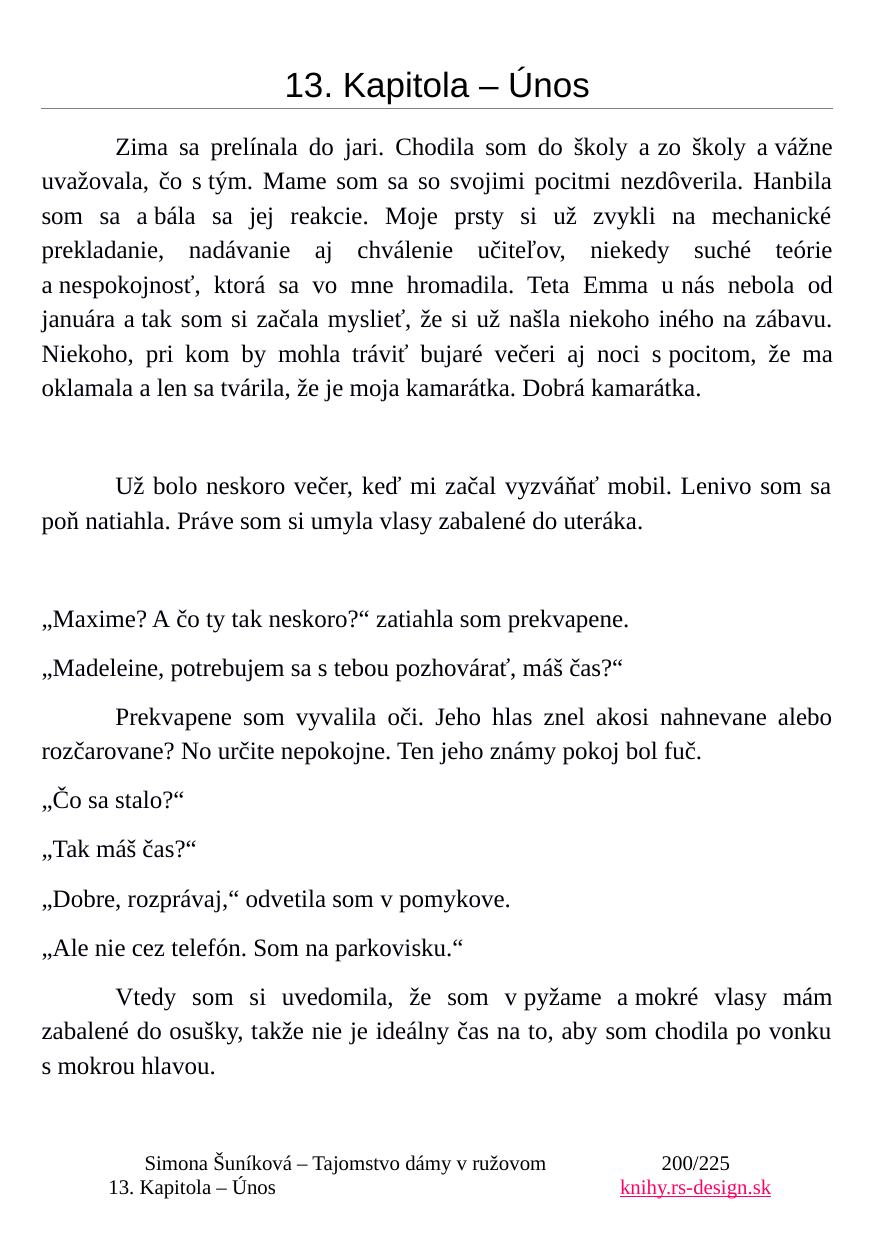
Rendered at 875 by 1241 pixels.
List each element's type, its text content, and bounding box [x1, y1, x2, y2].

text „Ale nie cez telefón. Som na parkovisku.“ [41, 933, 833, 961]
subtitle 13. Kapitola – Únos [41, 62, 833, 108]
text „Tak máš čas?“ [41, 834, 833, 863]
text „Madeleine, potrebujem sa s tebou pozhovárať, máš čas?“ [41, 653, 833, 682]
text Zima sa prelínala do jari. Chodila som do školy a zo školy a vážne uvažovala, čo s tým. Mame som sa so svojimi pocitmi nezdôverila. Hanbila som sa a bála sa jej reakcie. Moje prsty si už zvykli na mechanické prekladanie, nadávanie aj chválenie učiteľov, niekedy suché teórie a nespokojnosť, ktorá sa vo mne hromadila. Teta Emma u nás nebola od januára a tak som si začala myslieť, že si už našla niekoho iného na zábavu. Niekoho, pri kom by mohla tráviť bujaré večeri aj noci s pocitom, že ma oklamala a len sa tvárila, že je moja kamarátka. Dobrá kamarátka. [41, 132, 833, 402]
text „Maxime? A čo ty tak neskoro?“ zatiahla som prekvapene. [41, 604, 833, 633]
text Vtedy som si uvedomila, že som v pyžame a mokré vlasy mám zabalené do osušky, takže nie je ideálny čas na to, aby som chodila po vonku s mokrou hlavou. [41, 982, 833, 1079]
text „Čo sa stalo?“ [41, 786, 833, 814]
text Prekvapene som vyvalila oči. Jeho hlas znel akosi nahnevane alebo rozčarovane? No určite nepokojne. Ten jeho známy pokoj bol fuč. [41, 702, 833, 765]
text „Dobre, rozprávaj,“ odvetila som v pomykove. [41, 884, 833, 912]
text Už bolo neskoro večer, keď mi začal vyzváňať mobil. Lenivo som sa poň natiahla. Práve som si umyla vlasy zabalené do uteráka. [41, 471, 833, 534]
